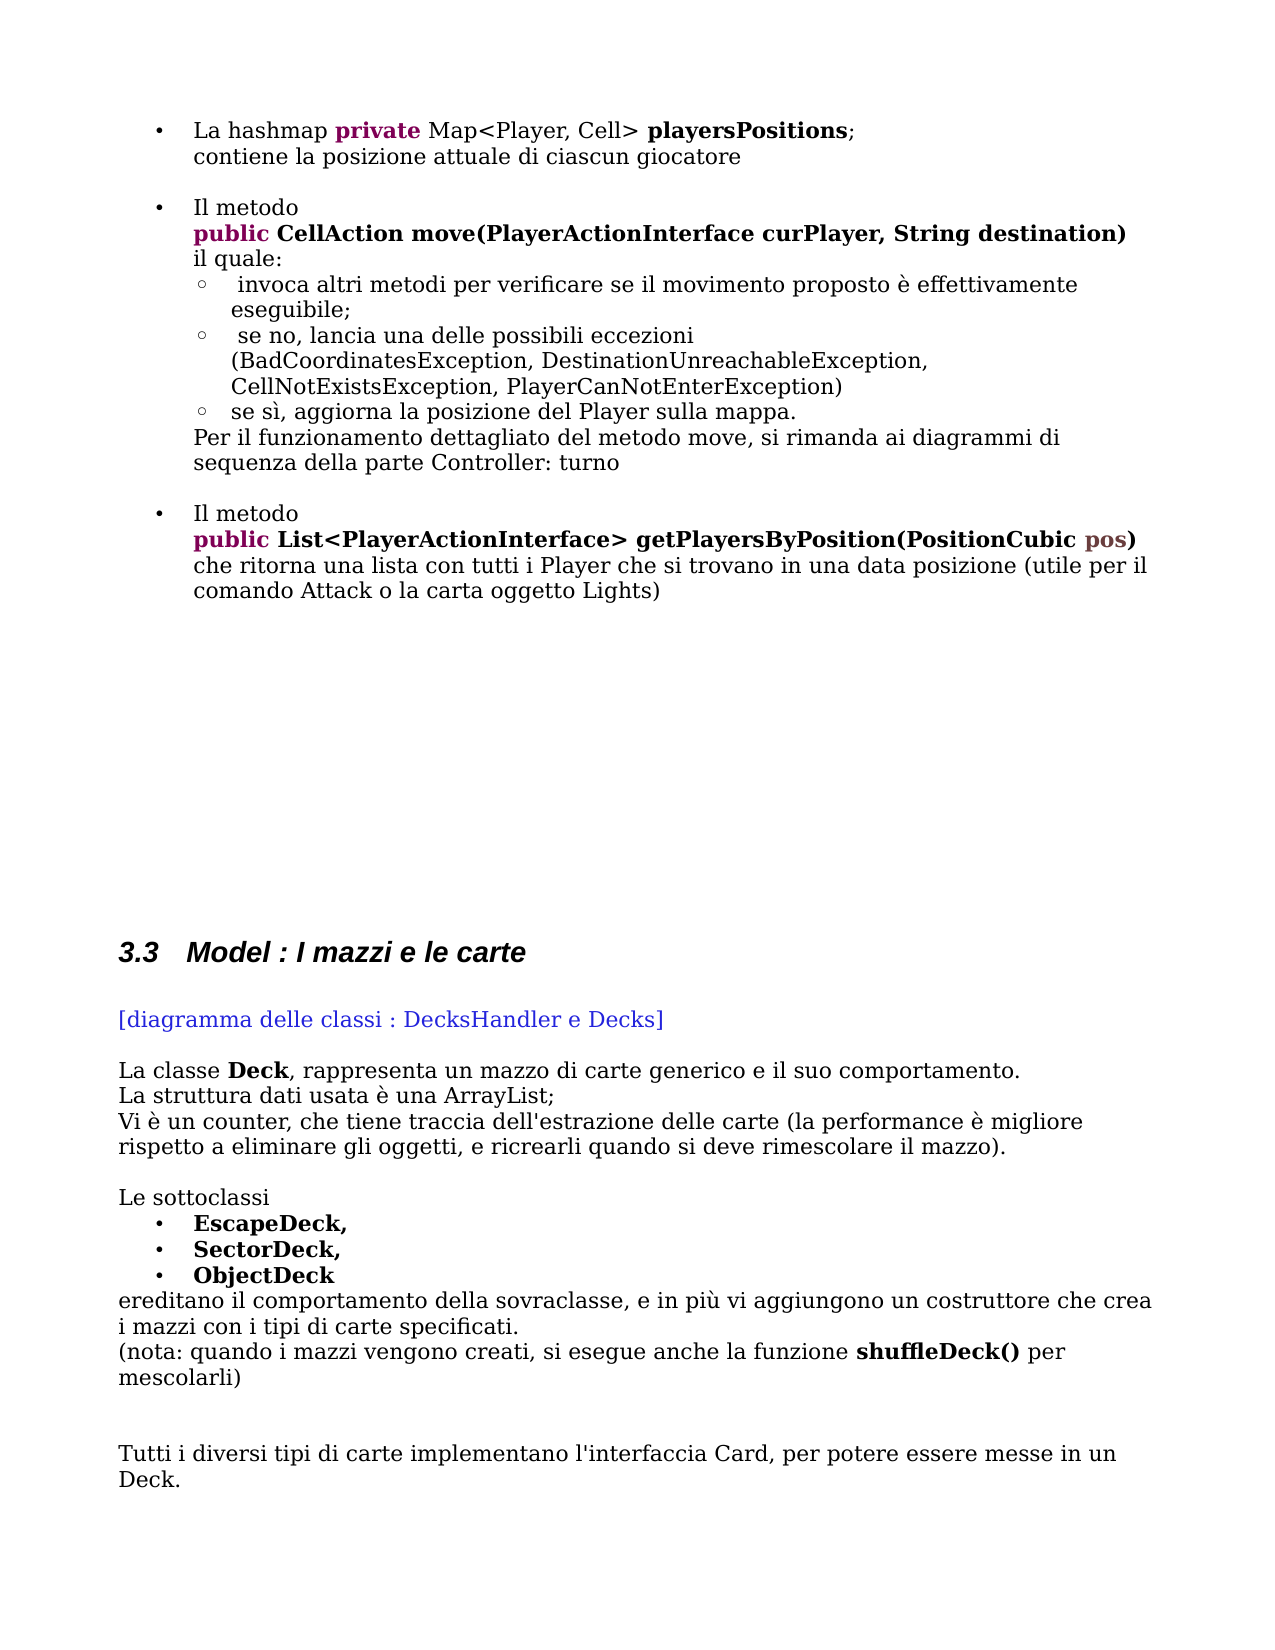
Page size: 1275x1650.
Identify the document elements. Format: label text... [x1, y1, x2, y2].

text Tutti i diversi tipi di carte implementano l'interfaccia Card, per potere essere messe in un Deck. [118, 1442, 1157, 1493]
list ObjectDeck [156, 1262, 1157, 1288]
text (nota: quando i mazzi vengono creati, si esegue anche la funzione shuffleDeck() per mescolarli) [118, 1339, 1157, 1391]
list Il metodo public CellAction move(PlayerActionInterface curPlayer, String destination) il quale: [156, 195, 1157, 272]
list EscapeDeck, [156, 1211, 1157, 1237]
list contiene la posizione attuale di ciascun giocatore [156, 144, 1157, 169]
text Le sottoclassi [118, 1186, 1157, 1211]
list se sì, aggiorna la posizione del Player sulla mappa. [193, 399, 1157, 425]
list che ritorna una lista con tutti i Player che si trovano in una data posizione (utile per il comando Attack o la carta oggetto Lights) [156, 553, 1157, 604]
text ereditano il comportamento della sovraclasse, e in più vi aggiungono un costruttore che crea i mazzi con i tipi di carte specificati. [118, 1288, 1157, 1339]
text Vi è un counter, che tiene traccia dell'estrazione delle carte (la performance è migliore rispetto a eliminare gli oggetti, e ricrearli quando si deve rimescolare il mazzo). [118, 1109, 1157, 1160]
list Per il funzionamento dettagliato del metodo move, si rimanda ai diagrammi di sequenza della parte Controller: turno [156, 425, 1157, 476]
list se no, lancia una delle possibili eccezioni (BadCoordinatesException, DestinationUnreachableException, CellNotExistsException, PlayerCanNotEnterException) [193, 323, 1157, 399]
list Il metodo public List<PlayerActionInterface> getPlayersByPosition(PositionCubic pos) [156, 502, 1157, 553]
text La classe Deck, rappresenta un mazzo di carte generico e il suo comportamento. [118, 1058, 1157, 1083]
list La hashmap private Map<Player, Cell> playersPositions; [156, 118, 1157, 144]
text [diagramma delle classi : DecksHandler e Decks] [118, 1007, 1157, 1032]
list SectorDeck, [156, 1237, 1157, 1262]
subtitle Model : I mazzi e le carte [118, 935, 1157, 969]
list invoca altri metodi per verificare se il movimento proposto è effettivamente eseguibile; [193, 272, 1157, 323]
text La struttura dati usata è una ArrayList; [118, 1083, 1157, 1109]
